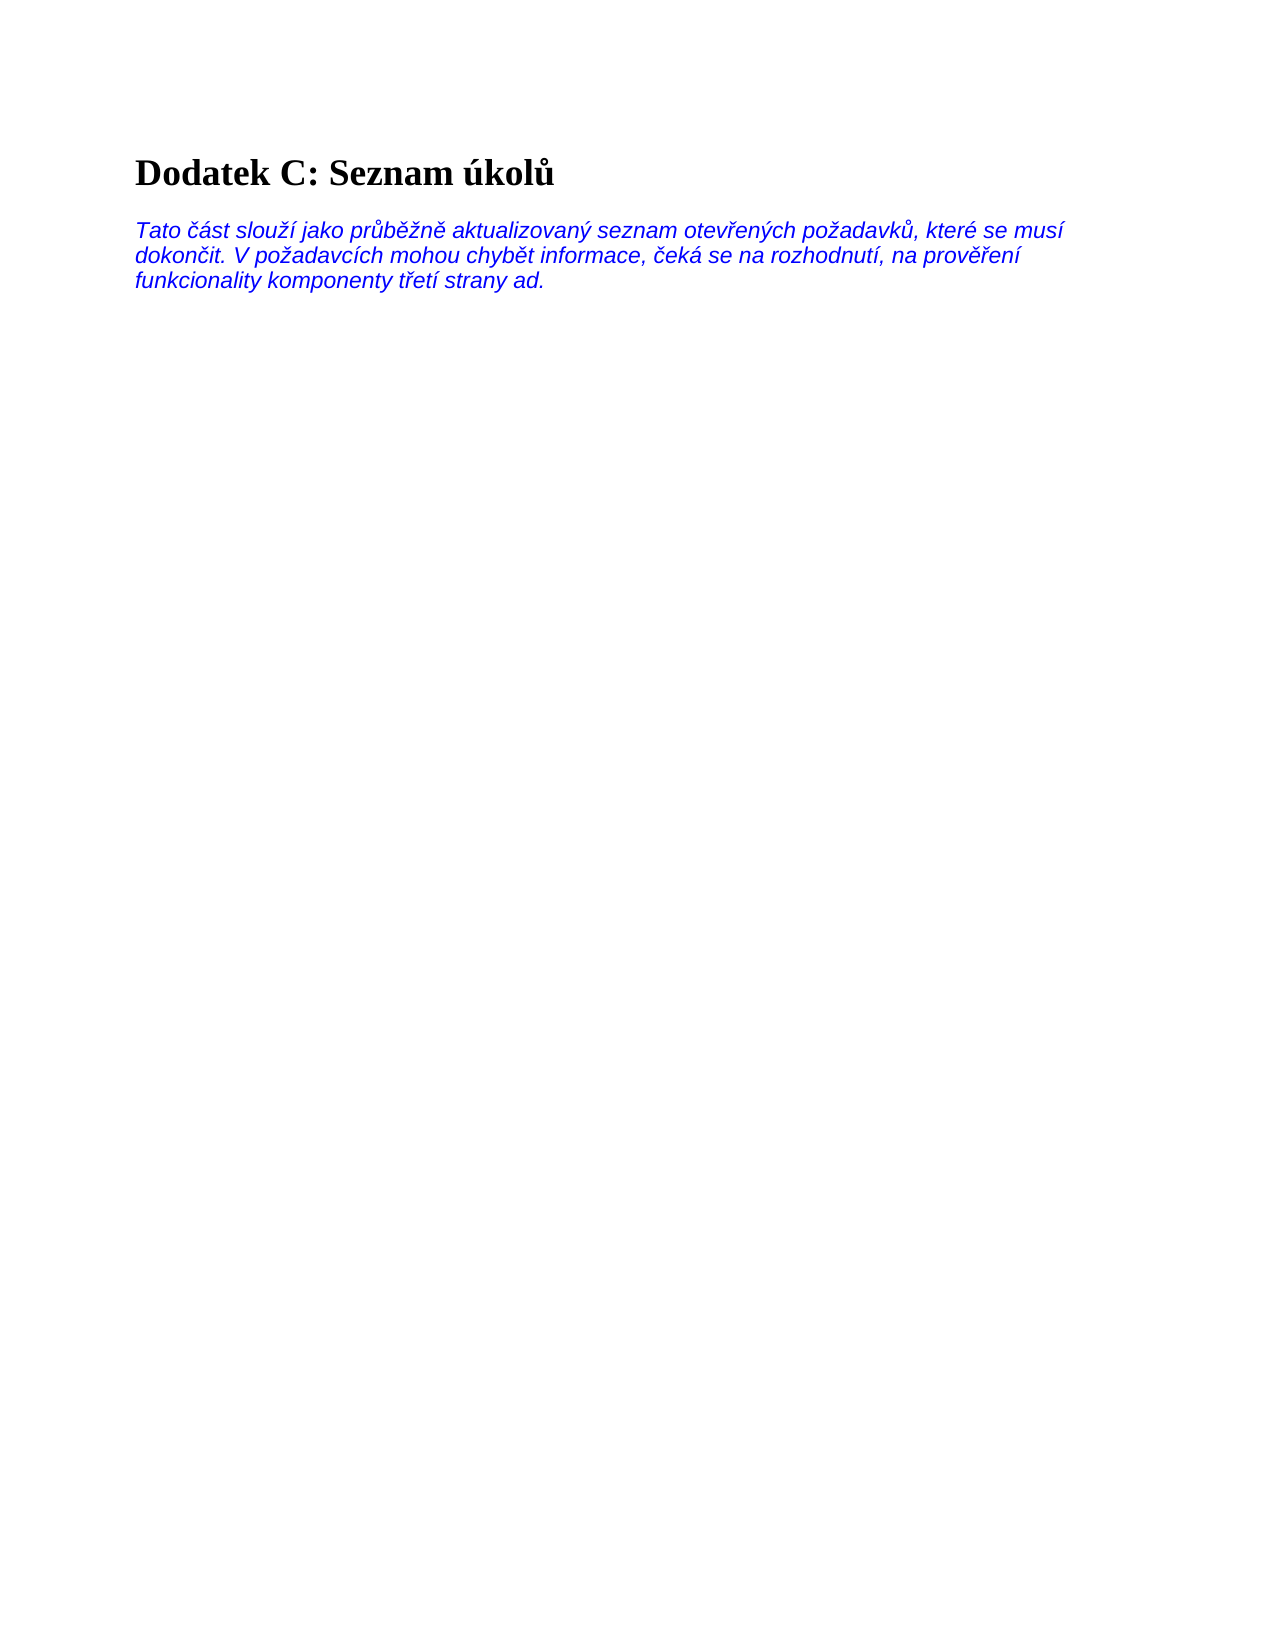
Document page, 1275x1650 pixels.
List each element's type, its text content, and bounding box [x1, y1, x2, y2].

text Dodatek C: Seznam úkolů [135, 150, 1140, 193]
text Tato část slouží jako průběžně aktualizovaný seznam otevřených požadavků, které se musí dokončit. V požadavcích mohou chybět informace, čeká se na rozhodnutí, na prověření funkcionality komponenty třetí strany ad. [135, 218, 1140, 293]
